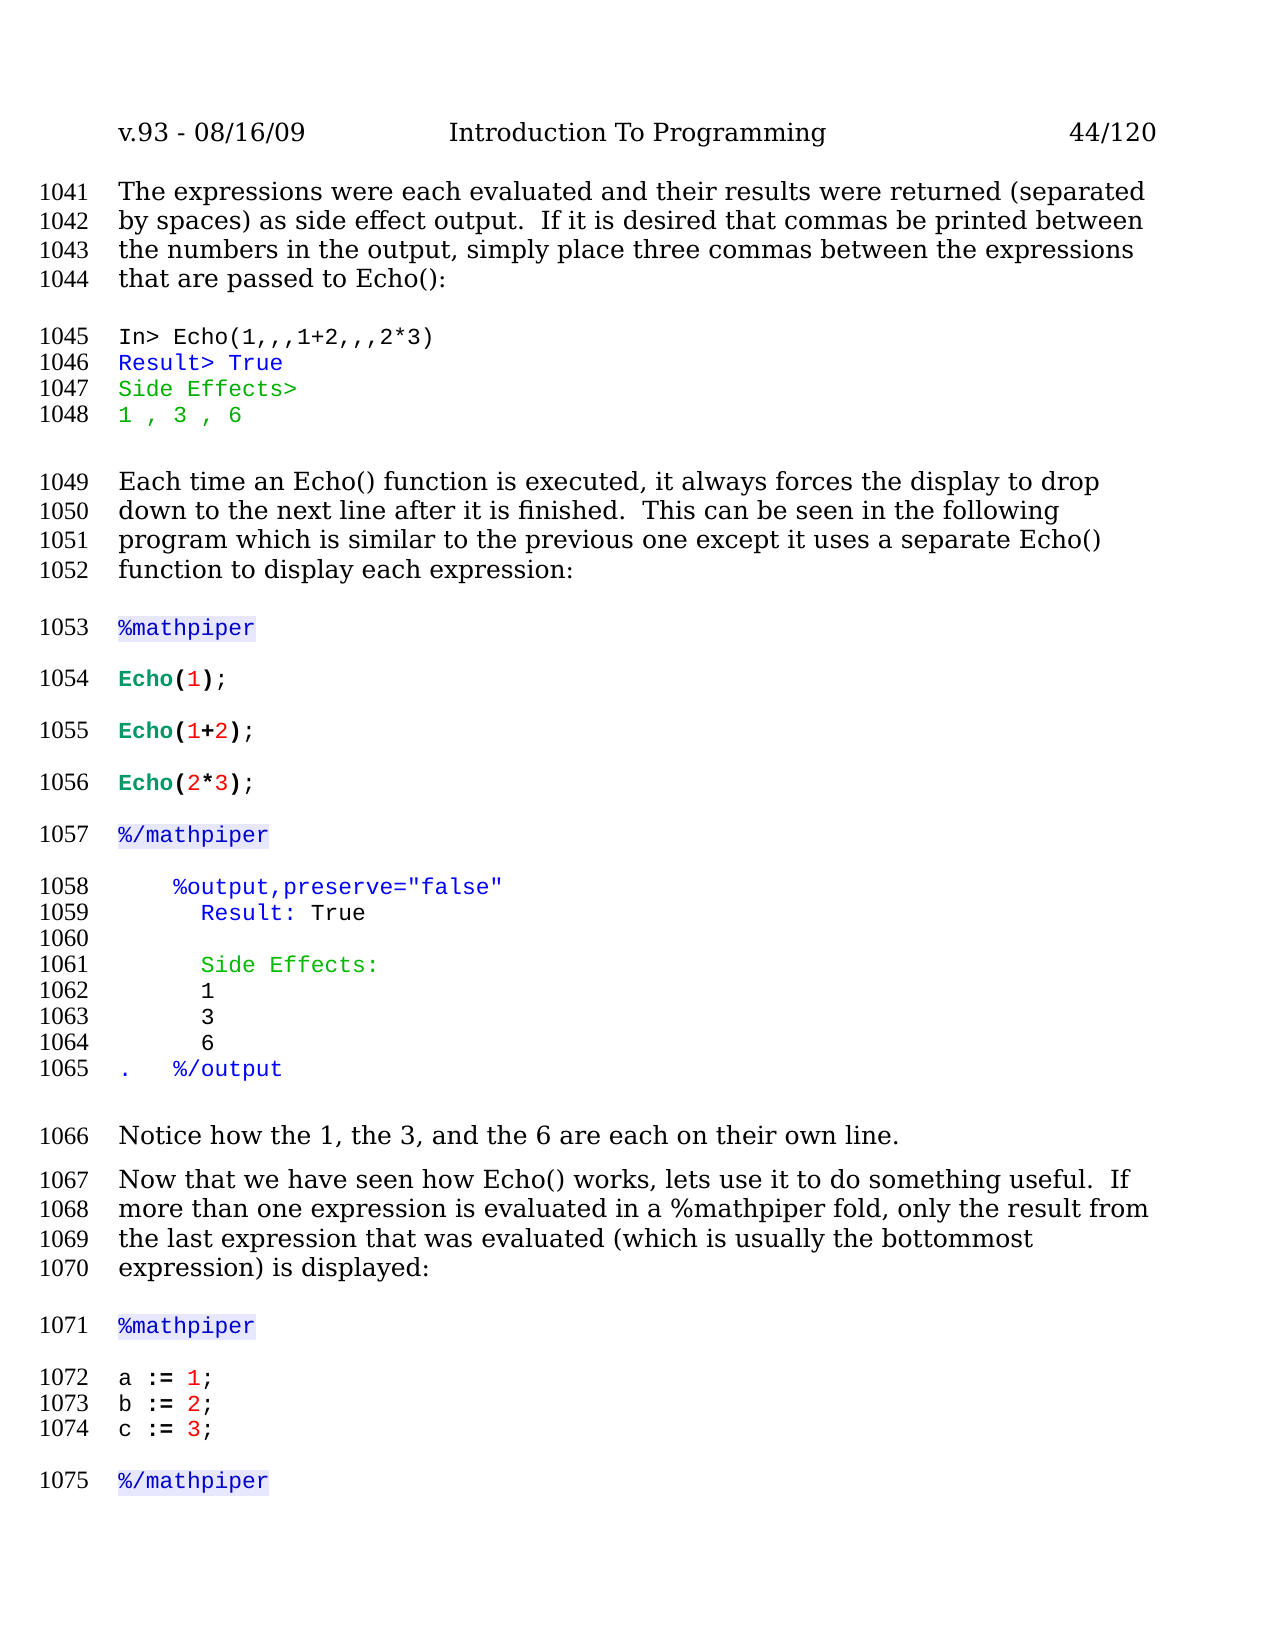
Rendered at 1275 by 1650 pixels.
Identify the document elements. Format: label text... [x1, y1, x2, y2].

text 1 , 3 , 6 [118, 403, 1157, 429]
text Each time an Echo() function is executed, it always forces the display to drop down to the next line after it is finished. This can be seen in the following program which is similar to the previous one except it uses a separate Echo() function to display each expression: [118, 467, 1157, 584]
text Side Effects: [118, 953, 1157, 979]
text Result: True [118, 901, 1157, 927]
text %mathpiper [118, 616, 1157, 642]
text a := 1; [118, 1366, 1157, 1392]
text %/mathpiper [118, 823, 1157, 849]
text 6 [118, 1031, 1157, 1057]
text Now that we have seen how Echo() works, lets use it to do something useful. If more than one expression is evaluated in a %mathpiper fold, only the result from the last expression that was evaluated (which is usually the bottommost expression) is displayed: [118, 1165, 1157, 1282]
text Echo(1+2); [118, 720, 1157, 746]
text Result> True [118, 351, 1157, 377]
text 1 [118, 979, 1157, 1005]
text %output,preserve="false" [118, 875, 1157, 901]
text b := 2; [118, 1392, 1157, 1418]
text In> Echo(1,,,1+2,,,2*3) [118, 325, 1157, 351]
text . %/output [118, 1057, 1157, 1083]
text Echo(2*3); [118, 772, 1157, 797]
text %mathpiper [118, 1314, 1157, 1340]
text Side Effects> [118, 377, 1157, 403]
text 3 [118, 1005, 1157, 1031]
text Notice how the 1, the 3, and the 6 are each on their own line. [118, 1121, 1157, 1150]
text Echo(1); [118, 668, 1157, 694]
text %/mathpiper [118, 1470, 1157, 1496]
text The expressions were each evaluated and their results were returned (separated by spaces) as side effect output. If it is desired that commas be printed between the numbers in the output, simply place three commas between the expressions that are passed to Echo(): [118, 177, 1157, 293]
text c := 3; [118, 1418, 1157, 1444]
